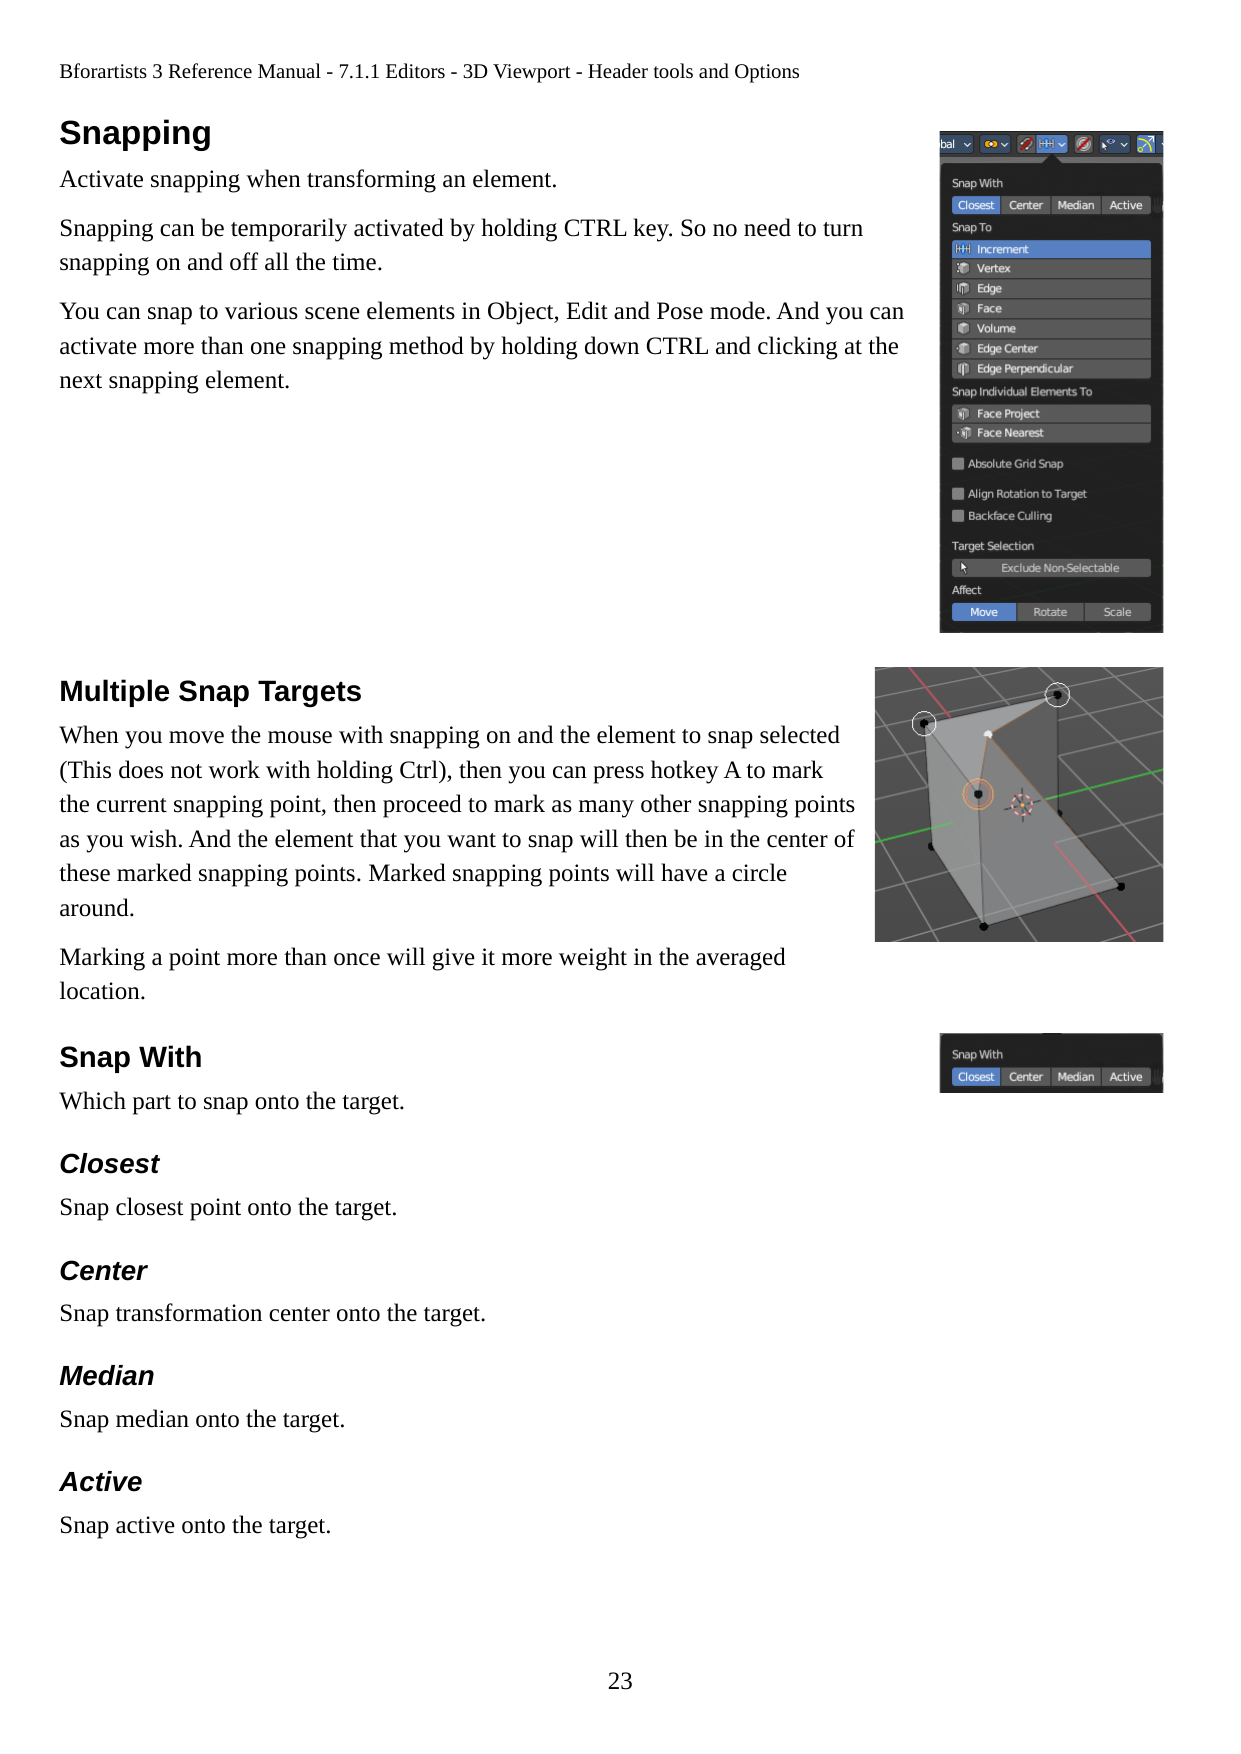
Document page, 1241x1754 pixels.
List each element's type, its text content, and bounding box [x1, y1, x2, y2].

picture [939, 131, 1164, 633]
subtitle Closest [59, 1148, 1181, 1180]
text Which part to snap onto the target. [59, 1086, 1181, 1115]
subtitle Center [59, 1254, 1181, 1286]
picture [939, 1033, 1164, 1093]
text Snap active onto the target. [59, 1510, 1181, 1539]
text Snapping can be temporarily activated by holding CTRL key. So no need to turn snapping on and off all the time. [59, 213, 939, 276]
text Snap closest point onto the target. [59, 1192, 1181, 1221]
text Snap median onto the target. [59, 1404, 1181, 1433]
subtitle Snap With [59, 1040, 939, 1074]
subtitle Snapping [59, 113, 1181, 151]
picture [874, 667, 1164, 942]
subtitle [1164, 674, 1181, 708]
text Snap transformation center onto the target. [59, 1298, 1181, 1327]
text You can snap to various scene elements in Object, Edit and Pose mode. And you can activate more than one snapping method by holding down CTRL and clicking at the next snapping element. [59, 296, 939, 394]
subtitle Multiple Snap Targets [59, 674, 874, 708]
text Marking a point more than once will give it more weight in the averaged location. [59, 942, 1181, 1005]
subtitle Median [59, 1360, 1181, 1392]
text Activate snapping when transforming an element. [59, 164, 939, 192]
subtitle [1164, 1040, 1181, 1074]
text When you move the mouse with snapping on and the element to snap selected (This does not work with holding Ctrl), then you can press hotkey A to mark the current snapping point, then proceed to mark as many other snapping points as you wish. And the element that you want to snap will then be in the center of these marked snapping points. Marked snapping points will have a circle around. [59, 721, 874, 922]
subtitle Active [59, 1466, 1181, 1498]
